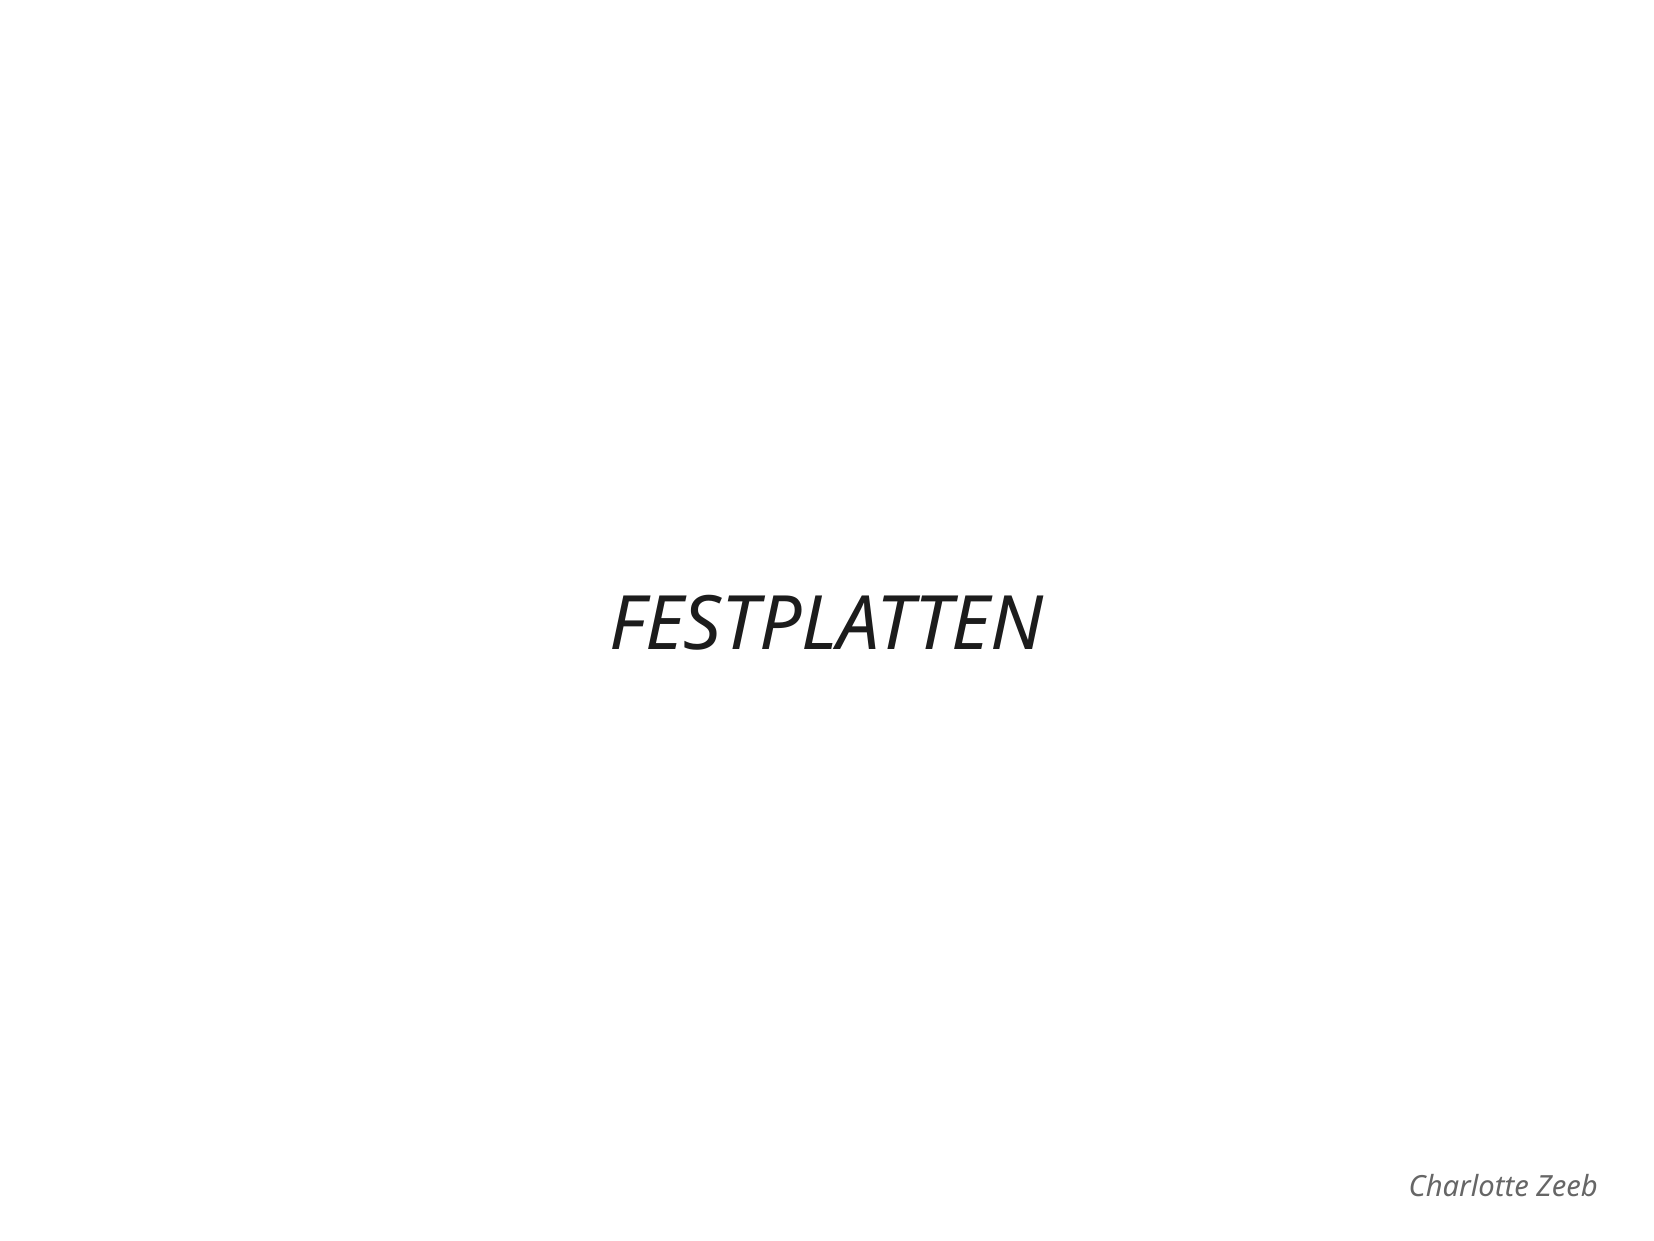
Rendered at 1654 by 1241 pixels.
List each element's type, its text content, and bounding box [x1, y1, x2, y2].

subtitle FESTPLATTEN [82, 140, 1571, 1101]
text_box Charlotte Zeeb [1393, 1157, 1615, 1208]
